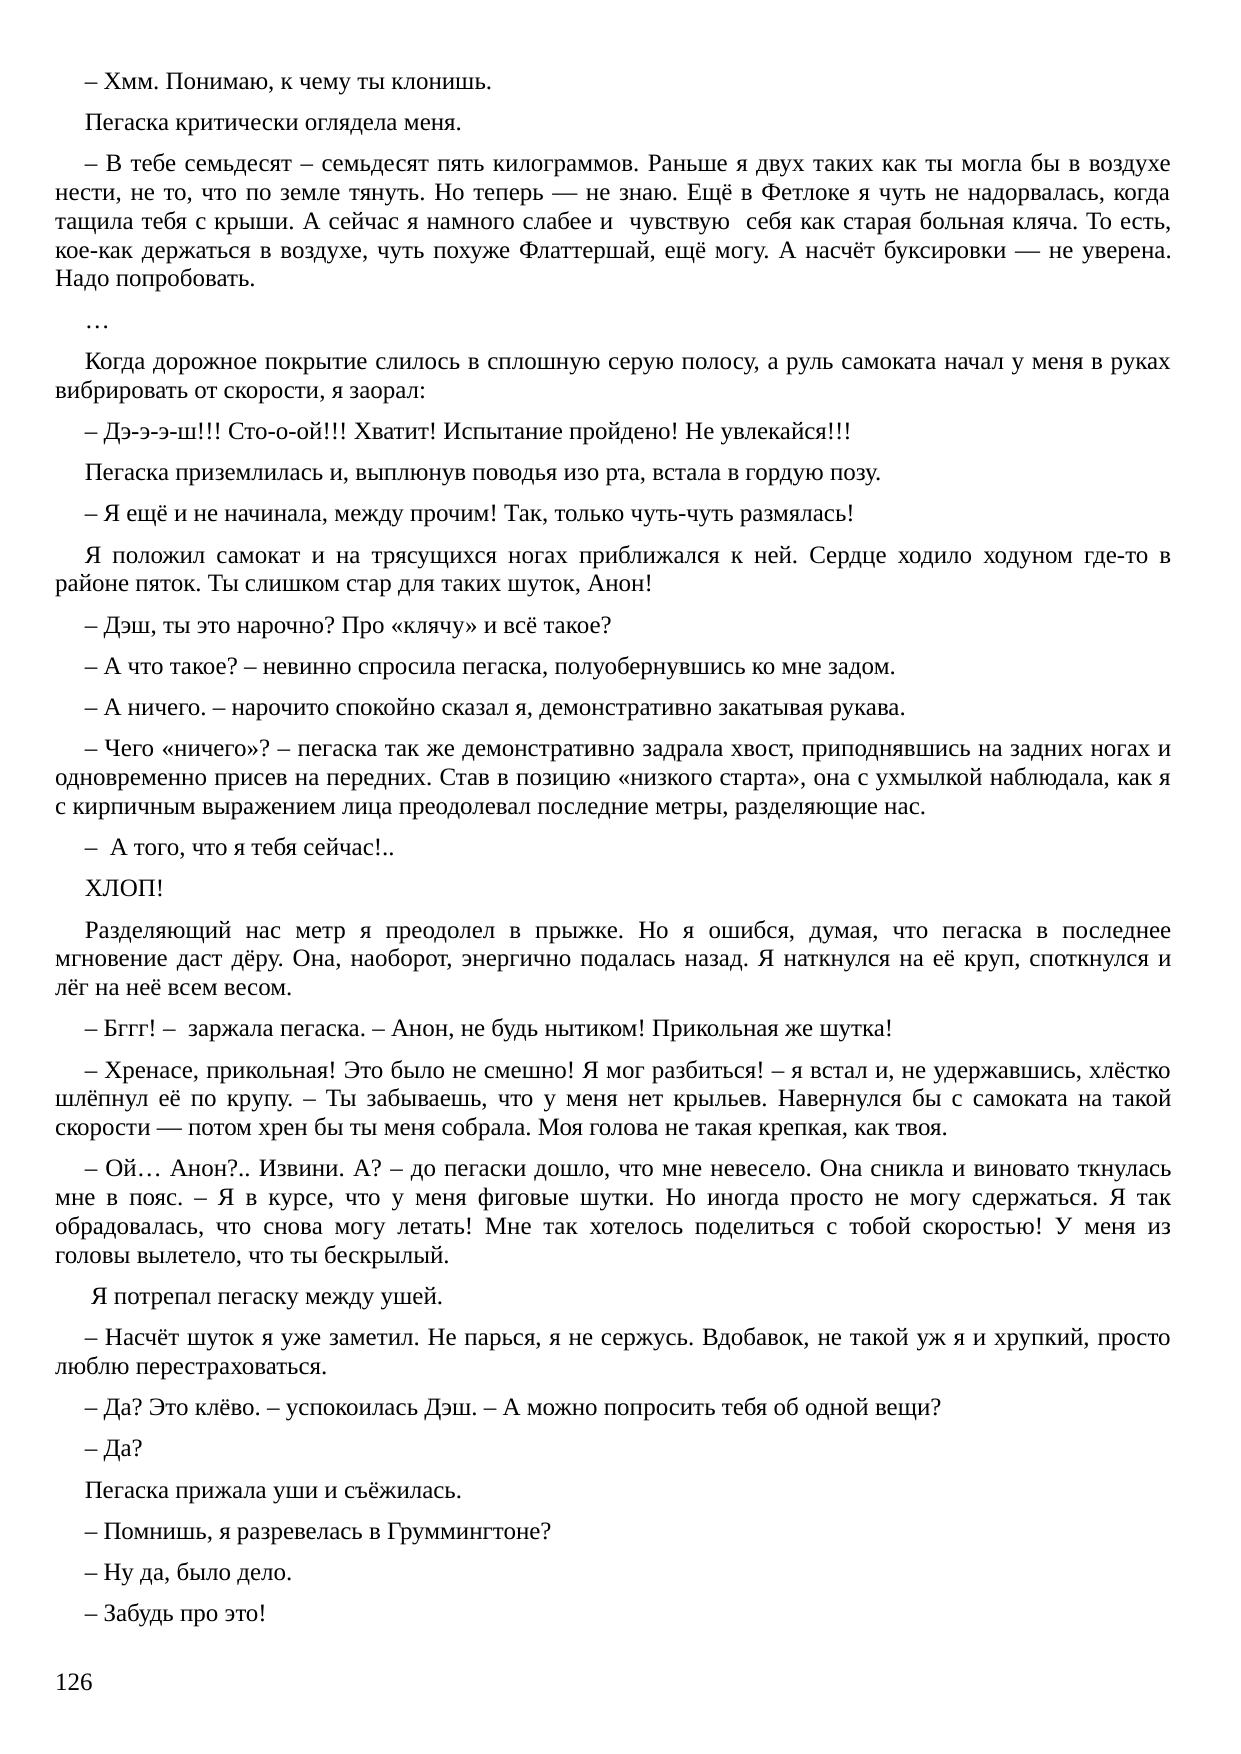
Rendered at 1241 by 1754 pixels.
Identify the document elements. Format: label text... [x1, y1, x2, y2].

text Я положил самокат и на трясущихся ногах приближался к ней. Сердце ходило ходуном где-то в районе пяток. Ты слишком стар для таких шуток, Анон! [55, 540, 1173, 597]
text – Ну да, было дело. [55, 1557, 1173, 1586]
text – В тебе семьдесят – семьдесят пять килограммов. Раньше я двух таких как ты могла бы в воздухе нести, не то, что по земле тянуть. Но теперь — не знаю. Ещё в Фетлоке я чуть не надорвалась, когда тащила тебя с крыши. А сейчас я намного слабее и чувствую себя как старая больная кляча. То есть, кое-как держаться в воздухе, чуть похуже Флаттершай, ещё могу. А насчёт буксировки — не уверена. Надо попробовать. [55, 148, 1173, 292]
text – Чего «ничего»? – пегаска так же демонстративно задрала хвост, приподнявшись на задних ногах и одновременно присев на передних. Став в позицию «низкого старта», она с ухмылкой наблюдала, как я с кирпичным выражением лица преодолевал последние метры, разделяющие нас. [55, 733, 1173, 820]
text – Забудь про это! [55, 1598, 1173, 1627]
text – Хмм. Понимаю, к чему ты клонишь. [55, 66, 1173, 95]
text – А что такое? – невинно спросила пегаска, полуобернувшись ко мне задом. [55, 651, 1173, 680]
text Пегаска критически оглядела меня. [55, 107, 1173, 136]
text – А того, что я тебя сейчас!.. [55, 832, 1173, 861]
text – Да? Это клёво. – успокоилась Дэш. – А можно попросить тебя об одной вещи? [55, 1392, 1173, 1421]
text – Хренасе, прикольная! Это было не смешно! Я мог разбиться! – я встал и, не удержавшись, хлёстко шлёпнул её по крупу. – Ты забываешь, что у меня нет крыльев. Навернулся бы с самоката на такой скорости — потом хрен бы ты меня собрала. Моя голова не такая крепкая, как твоя. [55, 1055, 1173, 1141]
text ХЛОП! [55, 873, 1173, 902]
text Когда дорожное покрытие слилось в сплошную серую полосу, а руль самоката начал у меня в руках вибрировать от скорости, я заорал: [55, 346, 1173, 403]
text Я потрепал пегаску между ушей. [55, 1281, 1173, 1310]
text Пегаска прижала уши и съёжилась. [55, 1475, 1173, 1503]
text – Бггг! – заржала пегаска. – Анон, не будь нытиком! Прикольная же шутка! [55, 1013, 1173, 1042]
text – Я ещё и не начинала, между прочим! Так, только чуть-чуть размялась! [55, 498, 1173, 527]
text – Насчёт шуток я уже заметил. Не парься, я не сержусь. Вдобавок, не такой уж я и хрупкий, просто люблю перестраховаться. [55, 1322, 1173, 1380]
text – Дэ-э-э-ш!!! Сто-о-ой!!! Хватит! Испытание пройдено! Не увлекайся!!! [55, 416, 1173, 445]
text – Да? [55, 1433, 1173, 1462]
text … [55, 305, 1173, 333]
text – Дэш, ты это нарочно? Про «клячу» и всё такое? [55, 610, 1173, 638]
text Пегаска приземлилась и, выплюнув поводья изо рта, встала в гордую позу. [55, 457, 1173, 486]
text Разделяющий нас метр я преодолел в прыжке. Но я ошибся, думая, что пегаска в последнее мгновение даст дёру. Она, наоборот, энергично подалась назад. Я наткнулся на её круп, споткнулся и лёг на неё всем весом. [55, 915, 1173, 1001]
text – Помнишь, я разревелась в Груммингтоне? [55, 1516, 1173, 1545]
text – А ничего. – нарочито спокойно сказал я, демонстративно закатывая рукава. [55, 692, 1173, 721]
text – Ой… Анон?.. Извини. А? – до пегаски дошло, что мне невесело. Она сникла и виновато ткнулась мне в пояс. – Я в курсе, что у меня фиговые шутки. Но иногда просто не могу сдержаться. Я так обрадовалась, что снова могу летать! Мне так хотелось поделиться с тобой скоростью! У меня из головы вылетело, что ты бескрылый. [55, 1153, 1173, 1268]
